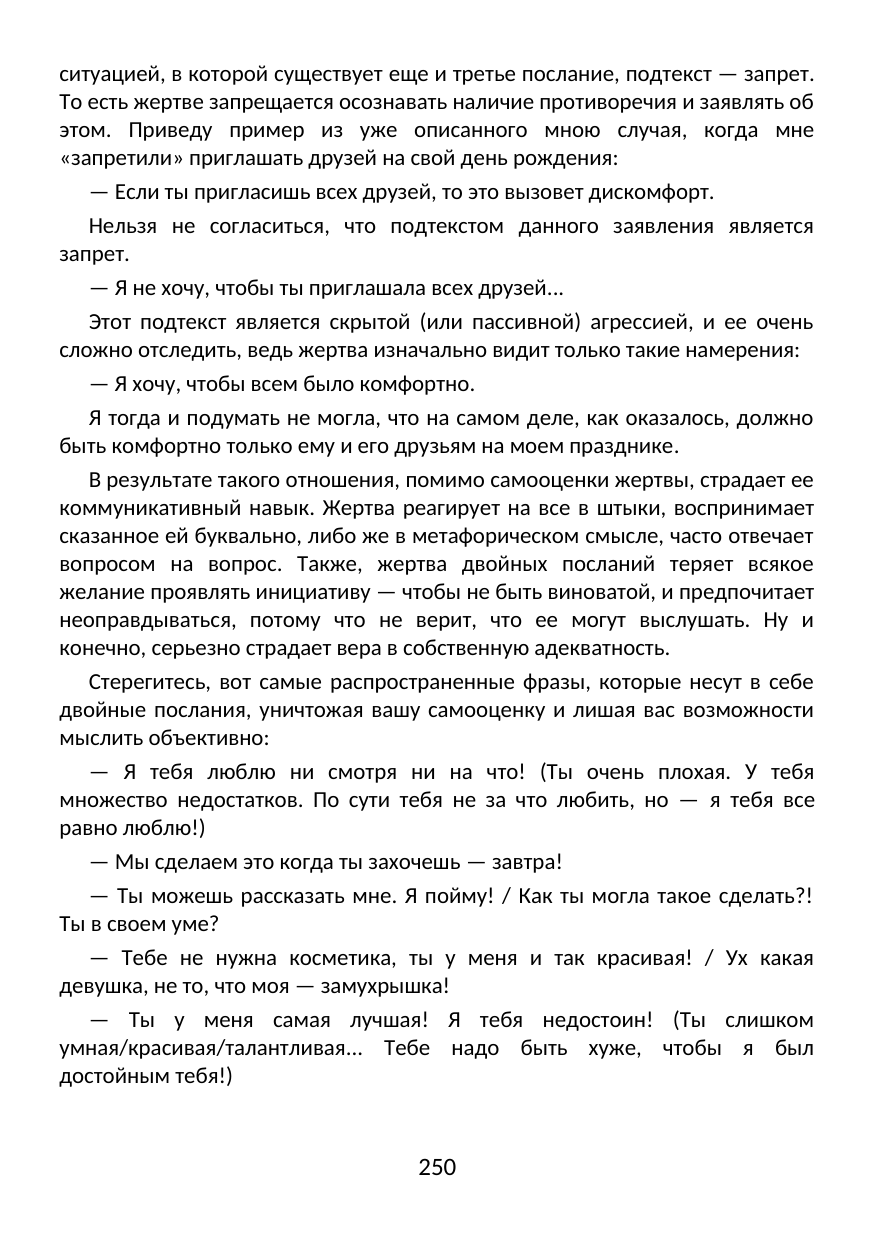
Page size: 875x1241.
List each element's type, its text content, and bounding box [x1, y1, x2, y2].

text — Ты можешь рассказать мне. Я пойму! / Как ты могла такое сделать?! Ты в своем уме? [59, 881, 815, 937]
text — Я не хочу, чтобы ты приглашала всех друзей... [59, 273, 815, 301]
text — Если ты пригласишь всех друзей, то это вызовет дискомфорт. [59, 177, 815, 205]
text Этот подтекст является скрытой (или пассивной) агрессией, и ее очень сложно отследить, ведь жертва изначально видит только такие намерения: [59, 307, 815, 363]
text ситуацией, в которой существует еще и третье послание, подтекст — запрет. То есть жертве запрещается осознавать наличие противоречия и заявлять об этом. Приведу пример из уже описанного мною случая, когда мне «запретили» приглашать друзей на свой день рождения: [59, 59, 815, 171]
text — Я хочу, чтобы всем было комфортно. [59, 369, 815, 397]
text Стерегитесь, вот самые распространенные фразы, которые несут в себе двойные послания, уничтожая вашу самооценку и лишая вас возможности мыслить объективно: [59, 667, 815, 751]
text — Мы сделаем это когда ты захочешь — завтра! [59, 847, 815, 875]
text Я тогда и подумать не могла, что на самом деле, как оказалось, должно быть комфортно только ему и его друзьям на моем празднике. [59, 403, 815, 459]
text — Тебе не нужна косметика, ты у меня и так красивая! / Ух какая девушка, не то, что моя — замухрышка! [59, 943, 815, 999]
text В результате такого отношения, помимо самооценки жертвы, страдает ее коммуникативный навык. Жертва реагирует на все в штыки, воспринимает сказанное ей буквально, либо же в метафорическом смысле, часто отвечает вопросом на вопрос. Также, жертва двойных посланий теряет всякое желание проявлять инициативу — чтобы не быть виноватой, и предпочитает неоправдываться, потому что не верит, что ее могут выслушать. Ну и конечно, серьезно страдает вера в собственную адекватность. [59, 465, 815, 661]
text Нельзя не согласиться, что подтекстом данного заявления является запрет. [59, 211, 815, 267]
text — Я тебя люблю ни смотря ни на что! (Ты очень плохая. У тебя множество недостатков. По сути тебя не за что любить, но — я тебя все равно люблю!) [59, 757, 815, 841]
text — Ты у меня самая лучшая! Я тебя недостоин! (Ты слишком умная/красивая/талантливая... Тебе надо быть хуже, чтобы я был достойным тебя!) [59, 1005, 815, 1089]
